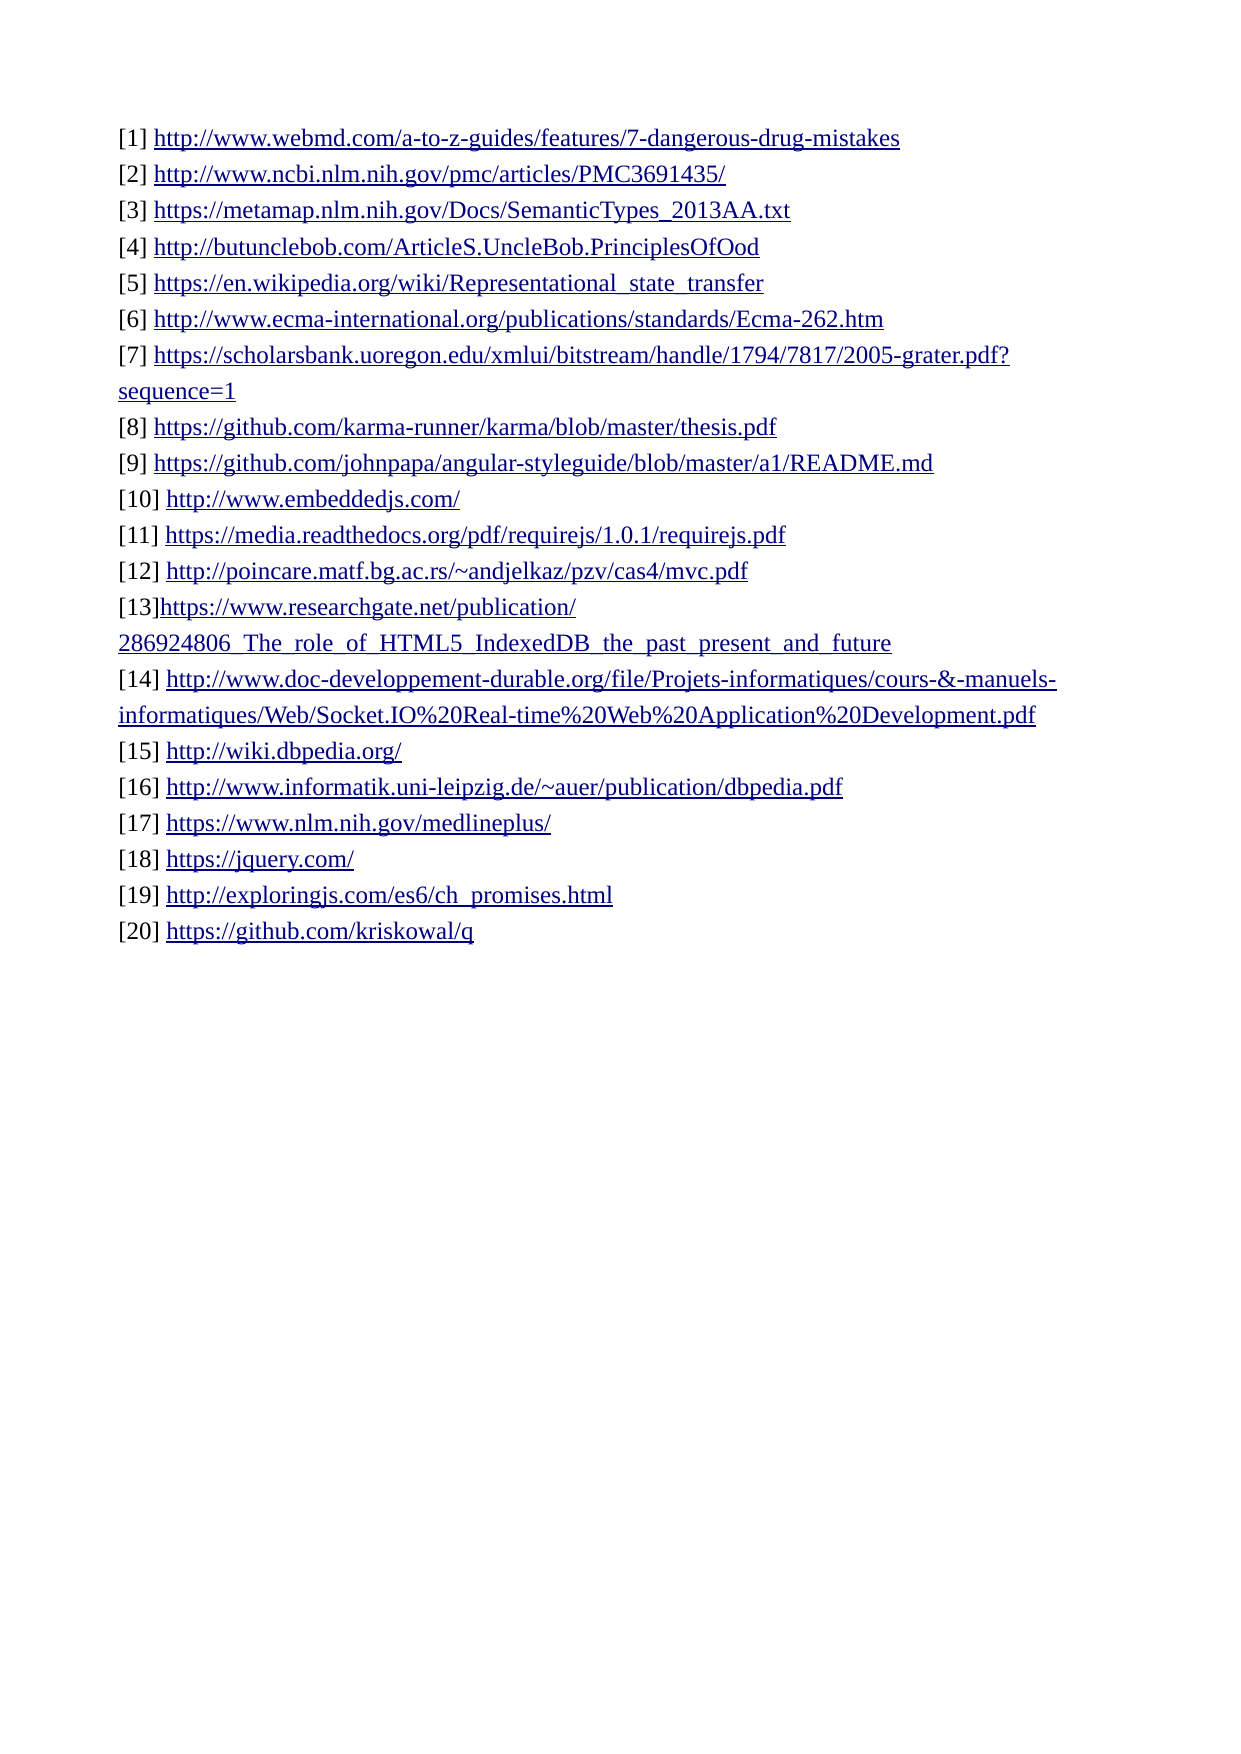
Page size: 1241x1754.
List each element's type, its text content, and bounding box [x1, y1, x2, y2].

text [8] https://github.com/karma-runner/karma/blob/master/thesis.pdf [118, 406, 1122, 442]
text [15] http://wiki.dbpedia.org/ [118, 731, 1122, 767]
text [16] http://www.informatik.uni-leipzig.de/~auer/publication/dbpedia.pdf [118, 767, 1122, 803]
text [18] https://jquery.com/ [118, 839, 1122, 875]
text [9] https://github.com/johnpapa/angular-styleguide/blob/master/a1/README.md [118, 442, 1122, 478]
text [5] https://en.wikipedia.org/wiki/Representational_state_transfer [118, 262, 1122, 298]
text [1] http://www.webmd.com/a-to-z-guides/features/7-dangerous-drug-mistakes [118, 118, 1122, 154]
text [14] http://www.doc-developpement-durable.org/file/Projets-informatiques/cours-&-manuels-informatiques/Web/Socket.IO%20Real-time%20Web%20Application%20Development.pdf [118, 659, 1122, 731]
text [17] https://www.nlm.nih.gov/medlineplus/ [118, 803, 1122, 839]
text [2] http://www.ncbi.nlm.nih.gov/pmc/articles/PMC3691435/ [118, 154, 1122, 190]
text [20] https://github.com/kriskowal/q [118, 911, 1122, 947]
text [7] https://scholarsbank.uoregon.edu/xmlui/bitstream/handle/1794/7817/2005-grater.pdf?sequence=1 [118, 334, 1122, 406]
text [12] http://poincare.matf.bg.ac.rs/~andjelkaz/pzv/cas4/mvc.pdf [118, 551, 1122, 587]
text [10] http://www.embeddedjs.com/ [118, 478, 1122, 514]
text [11] https://media.readthedocs.org/pdf/requirejs/1.0.1/requirejs.pdf [118, 514, 1122, 551]
text [3] https://metamap.nlm.nih.gov/Docs/SemanticTypes_2013AA.txt [118, 190, 1122, 226]
text [6] http://www.ecma-international.org/publications/standards/Ecma-262.htm [118, 298, 1122, 334]
text [19] http://exploringjs.com/es6/ch_promises.html [118, 875, 1122, 911]
text [4] http://butunclebob.com/ArticleS.UncleBob.PrinciplesOfOod [118, 226, 1122, 262]
text [13]https://www.researchgate.net/publication/286924806_The_role_of_HTML5_IndexedDB_the_past_present_and_future [118, 587, 1122, 659]
